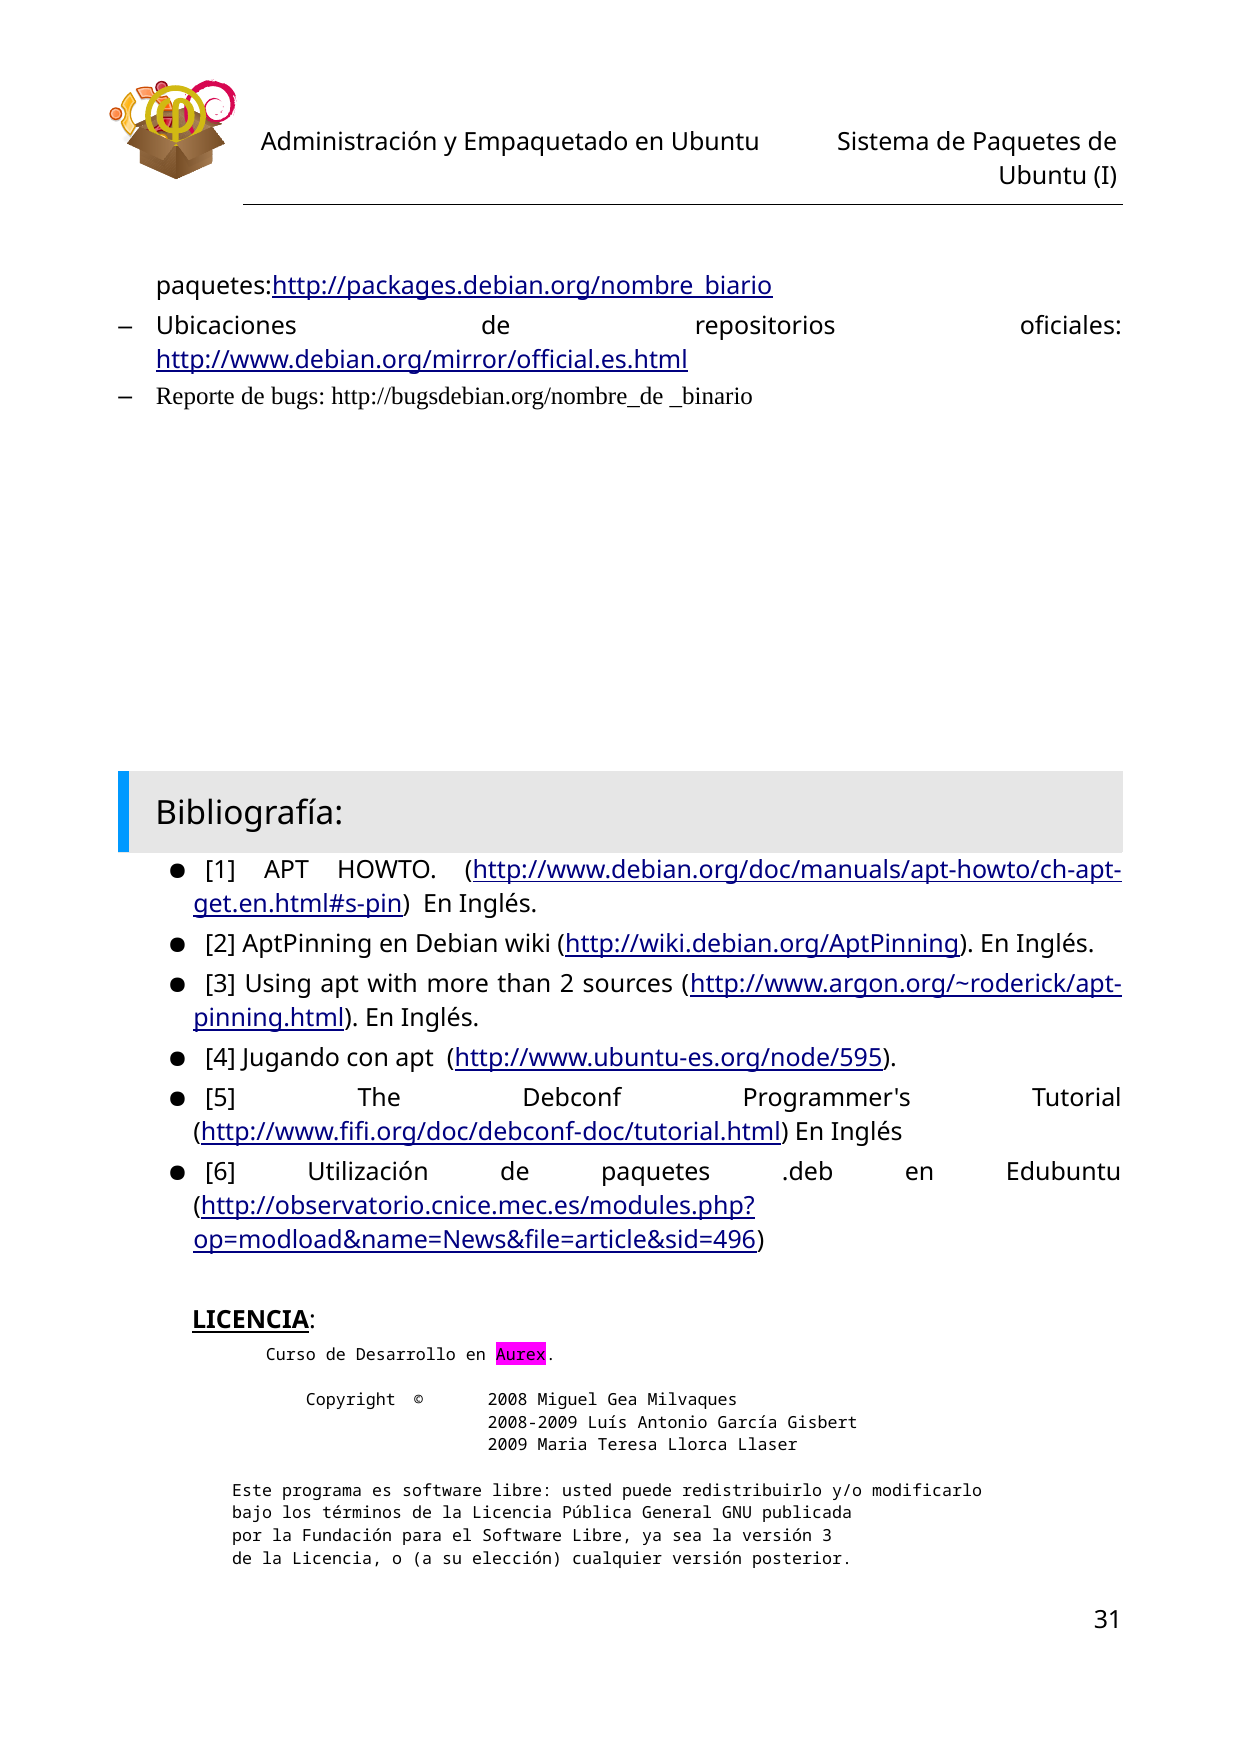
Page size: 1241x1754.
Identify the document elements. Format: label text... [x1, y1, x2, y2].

list [4] Jugando con apt (http://www.ubuntu-es.org/node/595). [156, 1040, 1122, 1074]
text de la Licencia, o (a su elección) cualquier versión posterior. [192, 1546, 1122, 1569]
text Copyright © 2008 Miguel Gea Milvaques [266, 1387, 1122, 1410]
list [2] AptPinning en Debian wiki (http://wiki.debian.org/AptPinning). En Inglés. [156, 926, 1122, 960]
text LICENCIA: [192, 1302, 1122, 1336]
list paquetes:http://packages.debian.org/nombre_biario [118, 267, 1122, 301]
list [3] Using apt with more than 2 sources (http://www.argon.org/~roderick/apt-pinning.html). En Inglés. [156, 966, 1122, 1034]
subtitle Bibliografía: [129, 772, 1122, 852]
text 2008-2009 Luís Antonio García Gisbert [266, 1410, 1122, 1433]
text Curso de Desarrollo en Aurex. [266, 1342, 1122, 1365]
list [5] The Debconf Programmer's Tutorial (http://www.fifi.org/doc/debconf-doc/tutorial.html) En Inglés [156, 1080, 1122, 1148]
list [1] APT HOWTO. (http://www.debian.org/doc/manuals/apt-howto/ch-apt-get.en.html#s-pin) En Inglés. [156, 853, 1122, 920]
text Este programa es software libre: usted puede redistribuirlo y/o modificarlo [192, 1478, 1122, 1501]
list Reporte de bugs: http://bugsdebian.org/nombre_de _binario [118, 381, 1122, 410]
text por la Fundación para el Software Libre, ya sea la versión 3 [192, 1524, 1122, 1546]
list [6] Utilización de paquetes .deb en Edubuntu (http://observatorio.cnice.mec.es/modules.php?op=modload&name=News&file=article&sid=496) [156, 1154, 1122, 1256]
text bajo los términos de la Licencia Pública General GNU publicada [192, 1501, 1122, 1524]
list Ubicaciones de repositorios oficiales: http://www.debian.org/mirror/official.es.html [118, 307, 1122, 375]
text 2009 Maria Teresa Llorca Llaser [266, 1433, 1122, 1456]
